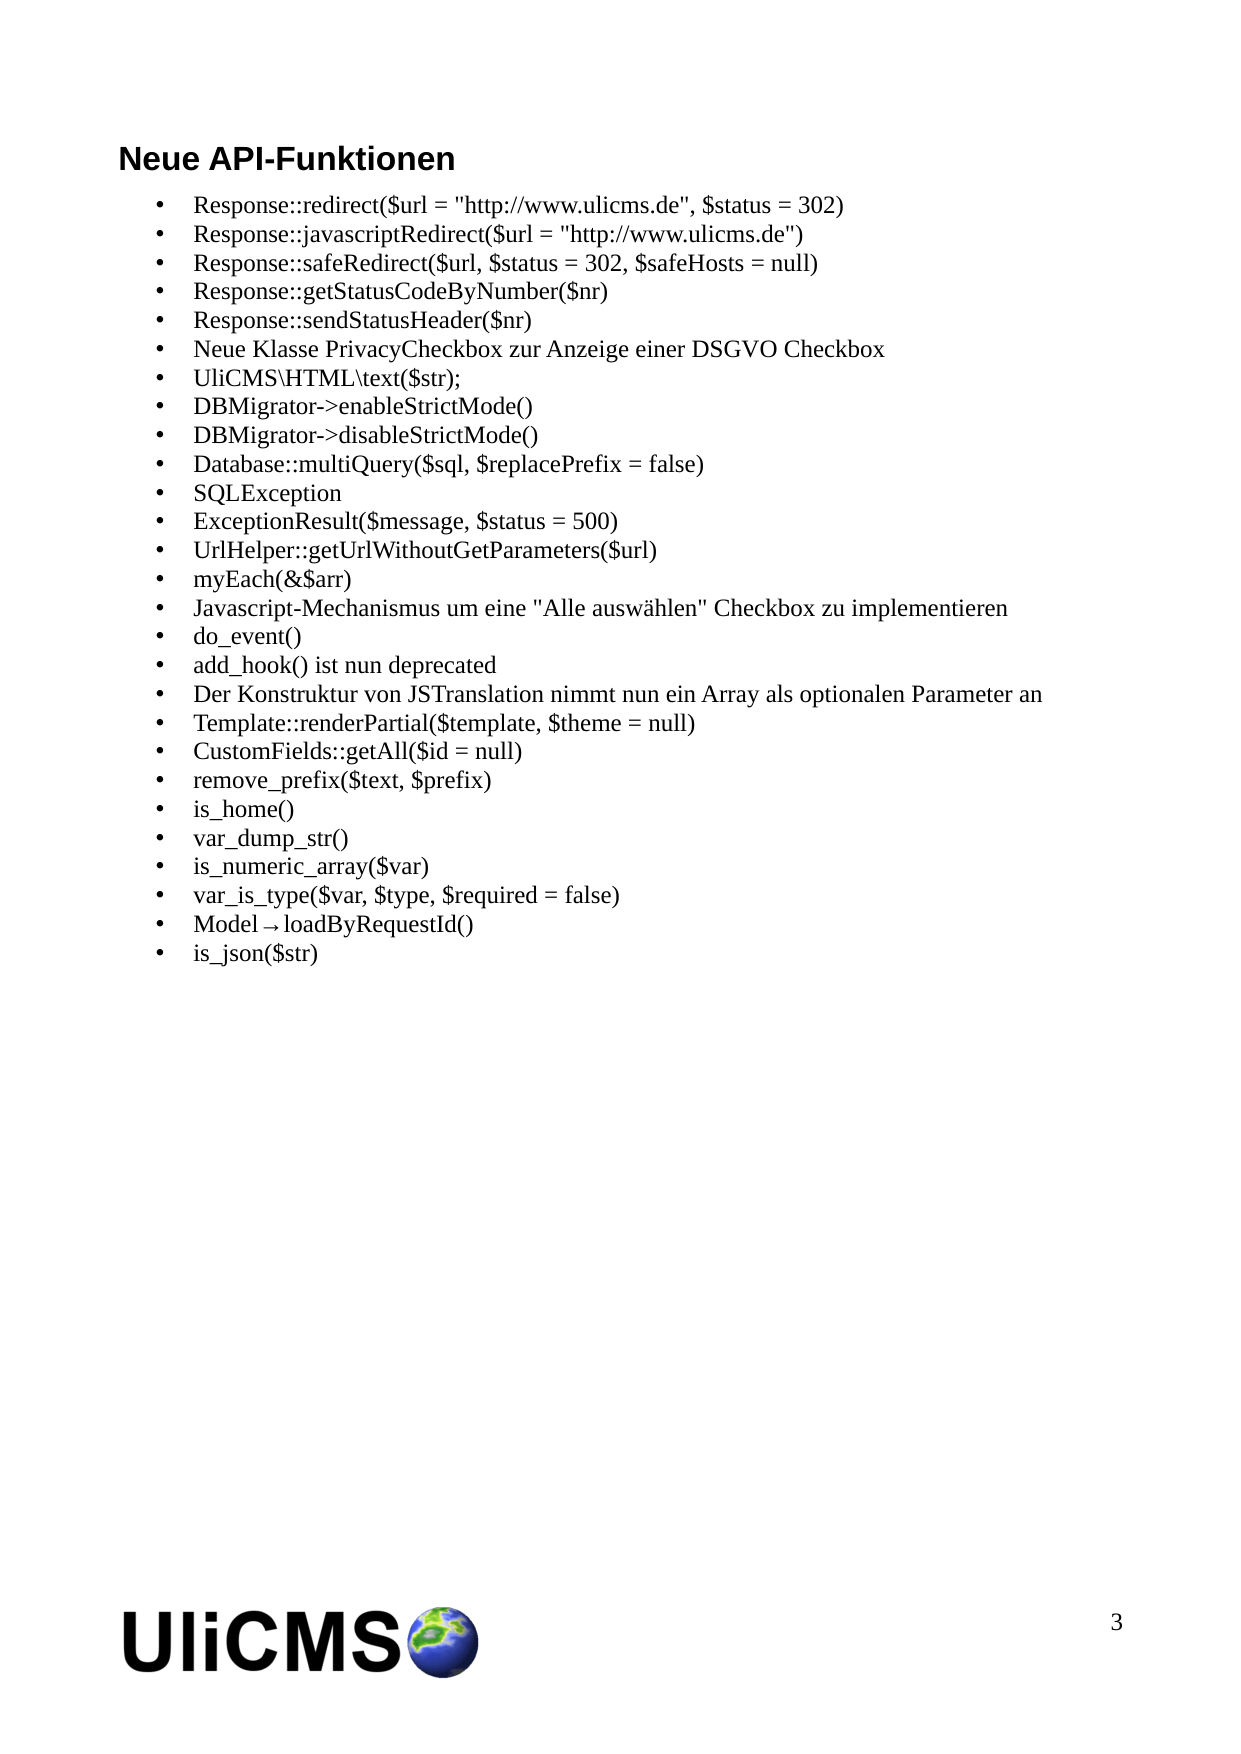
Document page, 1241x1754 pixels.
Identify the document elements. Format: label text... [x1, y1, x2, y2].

list DBMigrator->disableStrictMode() [156, 420, 1123, 449]
list is_home() [156, 794, 1123, 823]
list CustomFields::getAll($id = null) [156, 736, 1123, 765]
list do_event() [156, 621, 1123, 650]
list myEach(&$arr) [156, 564, 1123, 593]
list Response::redirect($url = "http://www.ulicms.de", $status = 302) [156, 190, 1123, 219]
list UrlHelper::getUrlWithoutGetParameters($url) [156, 535, 1123, 564]
list ExceptionResult($message, $status = 500) [156, 506, 1123, 535]
list Response::javascriptRedirect($url = "http://www.ulicms.de") [156, 219, 1123, 248]
list var_is_type($var, $type, $required = false) [156, 880, 1123, 909]
list is_numeric_array($var) [156, 851, 1123, 880]
list Template::renderPartial($template, $theme = null) [156, 708, 1123, 736]
list add_hook() ist nun deprecated [156, 650, 1123, 679]
list is_json($str) [156, 938, 1123, 966]
list Model→loadByRequestId() [156, 909, 1123, 938]
picture [118, 1607, 479, 1681]
list Database::multiQuery($sql, $replacePrefix = false) [156, 449, 1123, 478]
list Neue Klasse PrivacyCheckbox zur Anzeige einer DSGVO Checkbox [156, 334, 1123, 363]
list Response::sendStatusHeader($nr) [156, 305, 1123, 334]
list UliCMS\HTML\text($str); [156, 363, 1123, 391]
list SQLException [156, 478, 1123, 506]
list DBMigrator->enableStrictMode() [156, 391, 1123, 420]
list Response::safeRedirect($url, $status = 302, $safeHosts = null) [156, 248, 1123, 276]
subtitle Neue API-Funktionen [118, 139, 1123, 178]
list Javascript-Mechanismus um eine "Alle auswählen" Checkbox zu implementieren [156, 593, 1123, 621]
list remove_prefix($text, $prefix) [156, 765, 1123, 794]
list var_dump_str() [156, 823, 1123, 851]
list Der Konstruktur von JSTranslation nimmt nun ein Array als optionalen Parameter an [156, 679, 1123, 708]
list Response::getStatusCodeByNumber($nr) [156, 276, 1123, 305]
